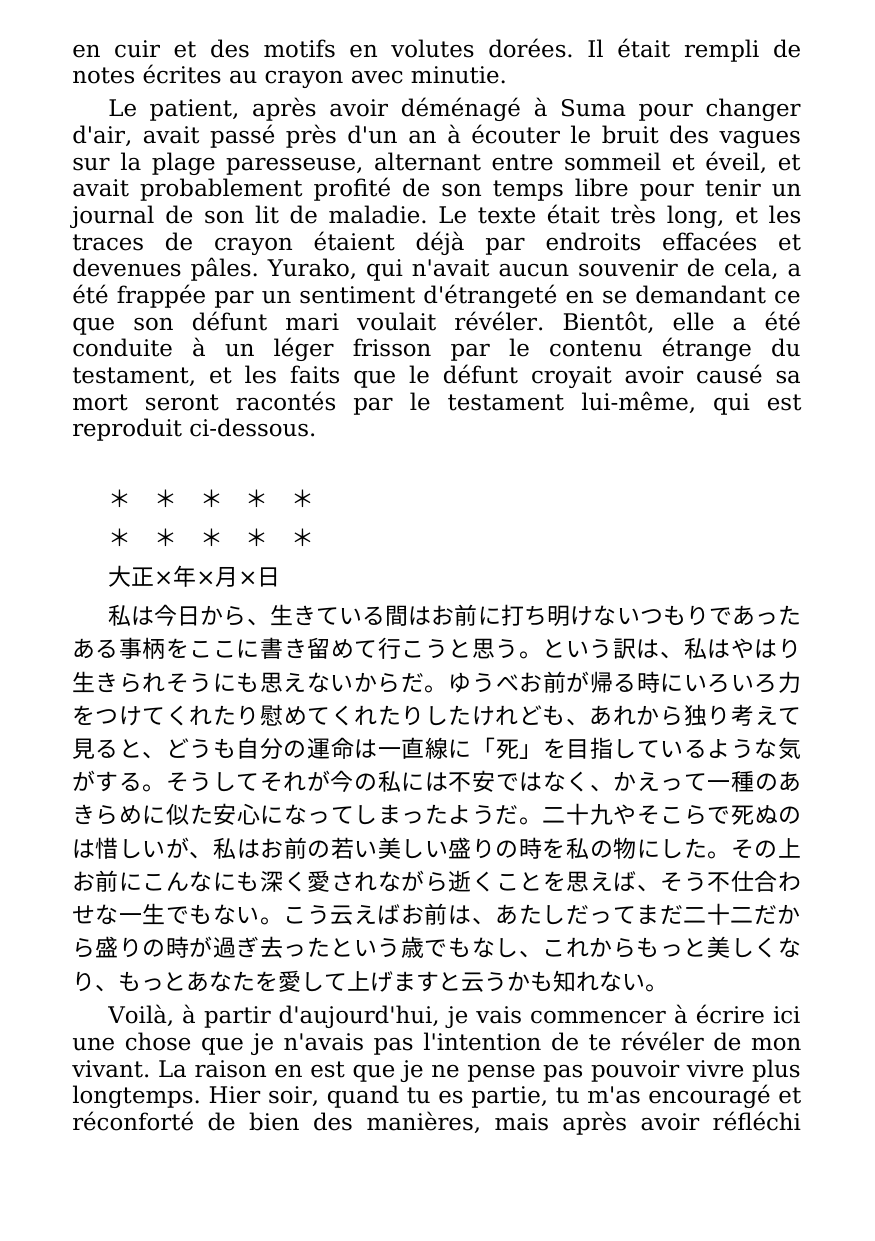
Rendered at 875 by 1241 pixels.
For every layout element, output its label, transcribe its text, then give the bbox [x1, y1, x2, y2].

text Voilà, à partir d'aujourd'hui, je vais commencer à écrire ici une chose que je n'avais pas l'intention de te révéler de mon vivant. La raison en est que je ne pense pas pouvoir vivre plus longtemps. Hier soir, quand tu es partie, tu m'as encouragé et réconforté de bien des manières, mais après avoir réfléchi [72, 1003, 802, 1136]
text en cuir et des motifs en volutes dorées. Il était rempli de notes écrites au crayon avec minutie. [72, 36, 802, 89]
text ＊ ＊ ＊ ＊ ＊ [72, 520, 802, 553]
text 大正×年×月×日 [72, 559, 802, 592]
text ＊ ＊ ＊ ＊ ＊ [72, 481, 802, 514]
text 私は今日から、生きている間はお前に打ち明けないつもりであったある事柄をここに書き留めて行こうと思う。という訳は、私はやはり生きられそうにも思えないからだ。ゆうべお前が帰る時にいろいろ力をつけてくれたり慰めてくれたりしたけれども、あれから独り考えて見ると、どうも自分の運命は一直線に「死」を目指しているような気がする。そうしてそれが今の私には不安ではなく、かえって一種のあきらめに似た安心になってしまったようだ。二十九やそこらで死ぬのは惜しいが、私はお前の若い美しい盛りの時を私の物にした。その上お前にこんなにも深く愛されながら逝くことを思えば、そう不仕合わせな一生でもない。こう云えばお前は、あたしだってまだ二十二だから盛りの時が過ぎ去ったという歳でもなし、これからもっと美しくなり、もっとあなたを愛して上げますと云うかも知れない。 [72, 598, 802, 997]
text Le patient, après avoir déménagé à Suma pour changer d'air, avait passé près d'un an à écouter le bruit des vagues sur la plage paresseuse, alternant entre sommeil et éveil, et avait probablement profité de son temps libre pour tenir un journal de son lit de maladie. Le texte était très long, et les traces de crayon étaient déjà par endroits effacées et devenues pâles. Yurako, qui n'avait aucun souvenir de cela, a été frappée par un sentiment d'étrangeté en se demandant ce que son défunt mari voulait révéler. Bientôt, elle a été conduite à un léger frisson par le contenu étrange du testament, et les faits que le défunt croyait avoir causé sa mort seront racontés par le testament lui-même, qui est reproduit ci-dessous. [72, 95, 802, 442]
